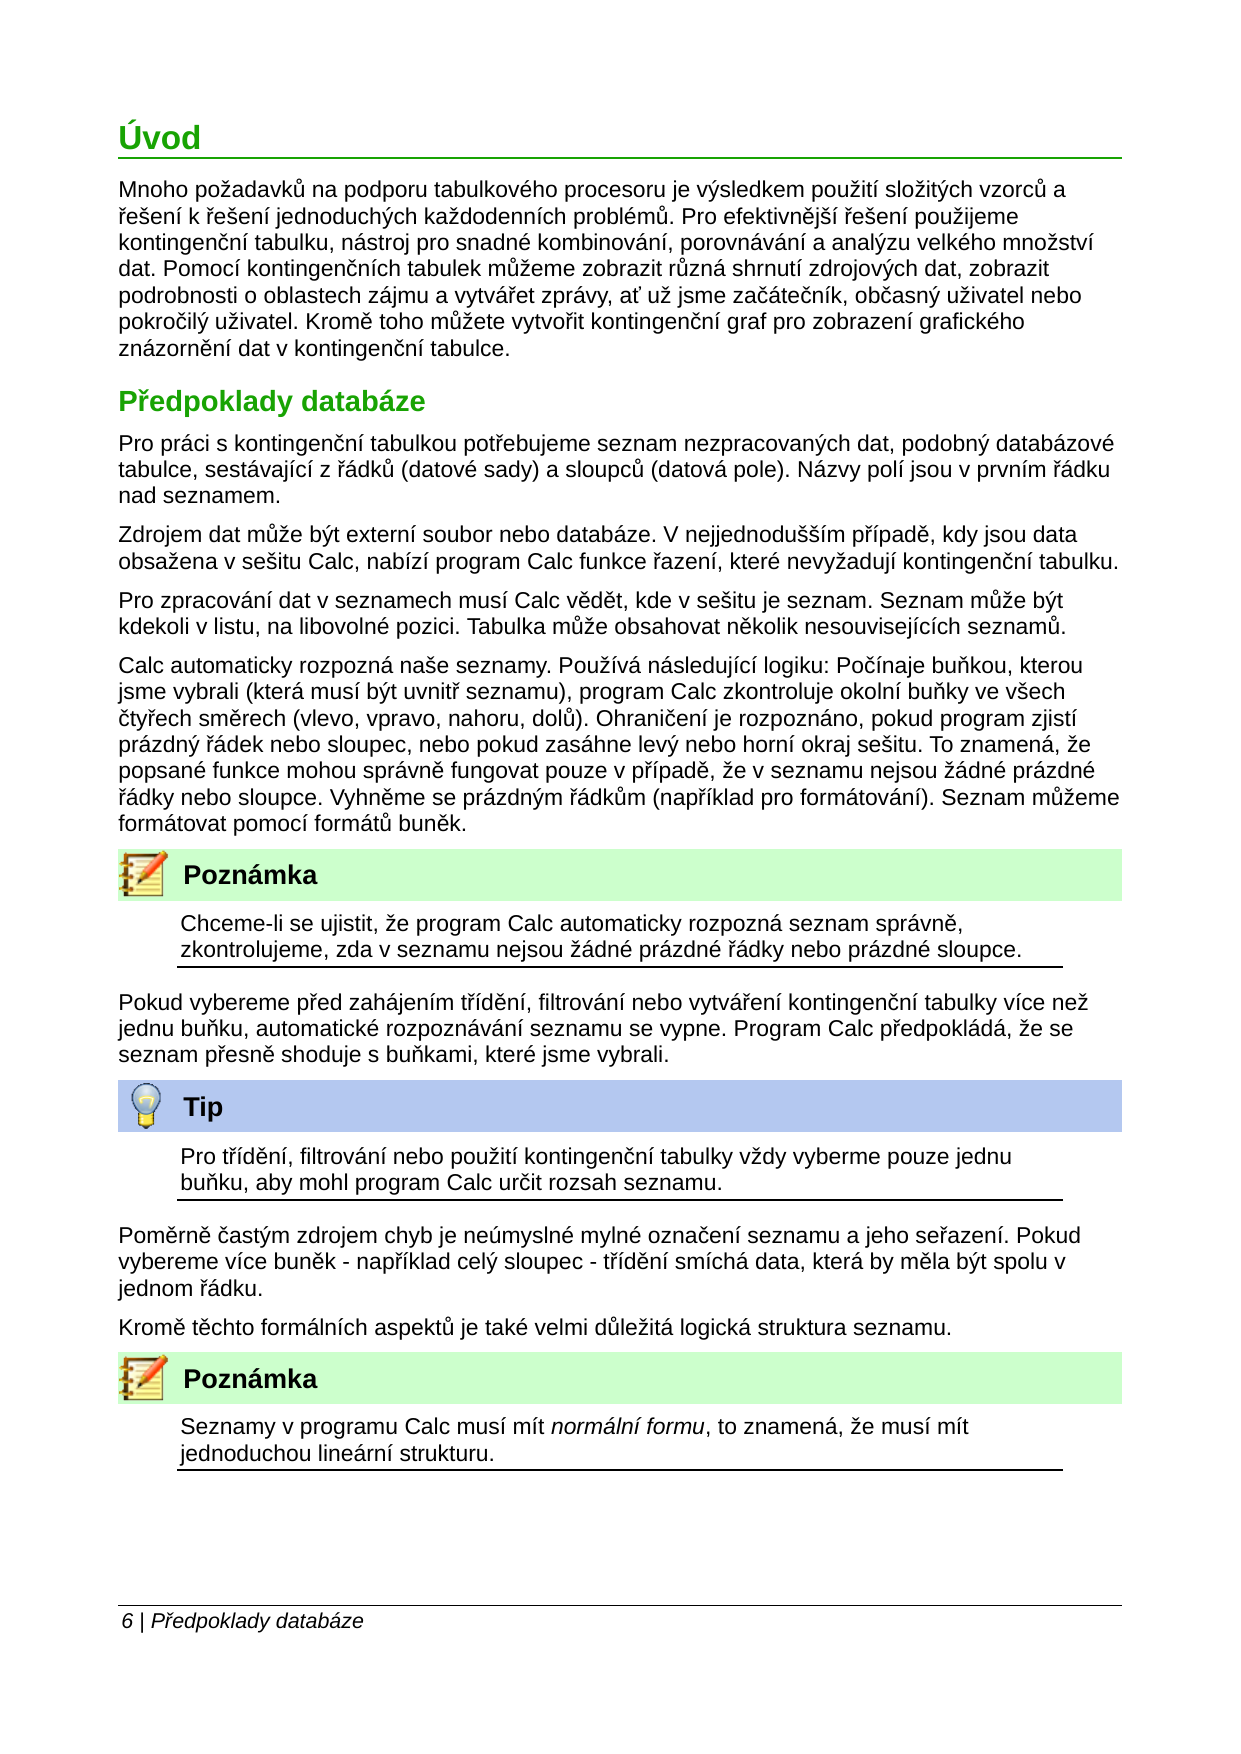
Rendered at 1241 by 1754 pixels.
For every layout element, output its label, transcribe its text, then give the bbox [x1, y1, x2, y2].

text Pro práci s kontingenční tabulkou potřebujeme seznam nezpracovaných dat, podobný databázové tabulce, sestávající z řádků (datové sady) a sloupců (datová pole). Názvy polí jsou v prvním řádku nad seznamem. [118, 430, 1122, 509]
text Zdrojem dat může být externí soubor nebo databáze. V nejjednodušším případě, kdy jsou data obsažena v sešitu Calc, nabízí program Calc funkce řazení, které nevyžadují kontingenční tabulku. [118, 521, 1122, 574]
subtitle Tip [118, 1080, 1122, 1132]
text Pro zpracování dat v seznamech musí Calc vědět, kde v sešitu je seznam. Seznam může být kdekoli v listu, na libovolné pozici. Tabulka může obsahovat několik nesouvisejících seznamů. [118, 587, 1122, 639]
text Mnoho požadavků na podporu tabulkového procesoru je výsledkem použití složitých vzorců a řešení k řešení jednoduchých každodenních problémů. Pro efektivnější řešení použijeme kontingenční tabulku, nástroj pro snadné kombinování, porovnávání a analýzu velkého množství dat. Pomocí kontingenčních tabulek můžeme zobrazit různá shrnutí zdrojových dat, zobrazit podrobnosti o oblastech zájmu a vytvářet zprávy, ať už jsme začátečník, občasný uživatel nebo pokročilý uživatel. Kromě toho můžete vytvořit kontingenční graf pro zobrazení grafického znázornění dat v kontingenční tabulce. [118, 176, 1122, 361]
text Calc automaticky rozpozná naše seznamy. Používá následující logiku: Počínaje buňkou, kterou jsme vybrali (která musí být uvnitř seznamu), program Calc zkontroluje okolní buňky ve všech čtyřech směrech (vlevo, vpravo, nahoru, dolů). Ohraničení je rozpoznáno, pokud program zjistí prázdný řádek nebo sloupec, nebo pokud zasáhne levý nebo horní okraj sešitu. To znamená, že popsané funkce mohou správně fungovat pouze v případě, že v seznamu nejsou žádné prázdné řádky nebo sloupce. Vyhněme se prázdným řádkům (například pro formátování). Seznam můžeme formátovat pomocí formátů buněk. [118, 652, 1122, 836]
subtitle Poznámka [118, 849, 1122, 901]
subtitle Úvod [118, 118, 1122, 157]
picture [119, 849, 170, 900]
text Pro třídění, filtrování nebo použití kontingenční tabulky vždy vyberme pouze jednu buňku, aby mohl program Calc určit rozsah seznamu. [177, 1140, 1063, 1199]
subtitle Poznámka [118, 1352, 1122, 1404]
text Kromě těchto formálních aspektů je také velmi důležitá logická struktura seznamu. [118, 1313, 1122, 1340]
subtitle Předpoklady databáze [118, 384, 1122, 418]
text Chceme-li se ujistit, že program Calc automaticky rozpozná seznam správně, zkontrolujeme, zda v seznamu nejsou žádné prázdné řádky nebo prázdné sloupce. [177, 907, 1063, 966]
picture [119, 1353, 170, 1404]
text Pokud vybereme před zahájením třídění, filtrování nebo vytváření kontingenční tabulky více než jednu buňku, automatické rozpoznávání seznamu se vypne. Program Calc předpokládá, že se seznam přesně shoduje s buňkami, které jsme vybrali. [118, 989, 1122, 1068]
picture [119, 1081, 170, 1132]
text Poměrně častým zdrojem chyb je neúmyslné mylné označení seznamu a jeho seřazení. Pokud vybereme více buněk - například celý sloupec - třídění smíchá data, která by měla být spolu v jednom řádku. [118, 1222, 1122, 1301]
text Seznamy v programu Calc musí mít normální formu, to znamená, že musí mít jednoduchou lineární strukturu. [177, 1410, 1063, 1469]
